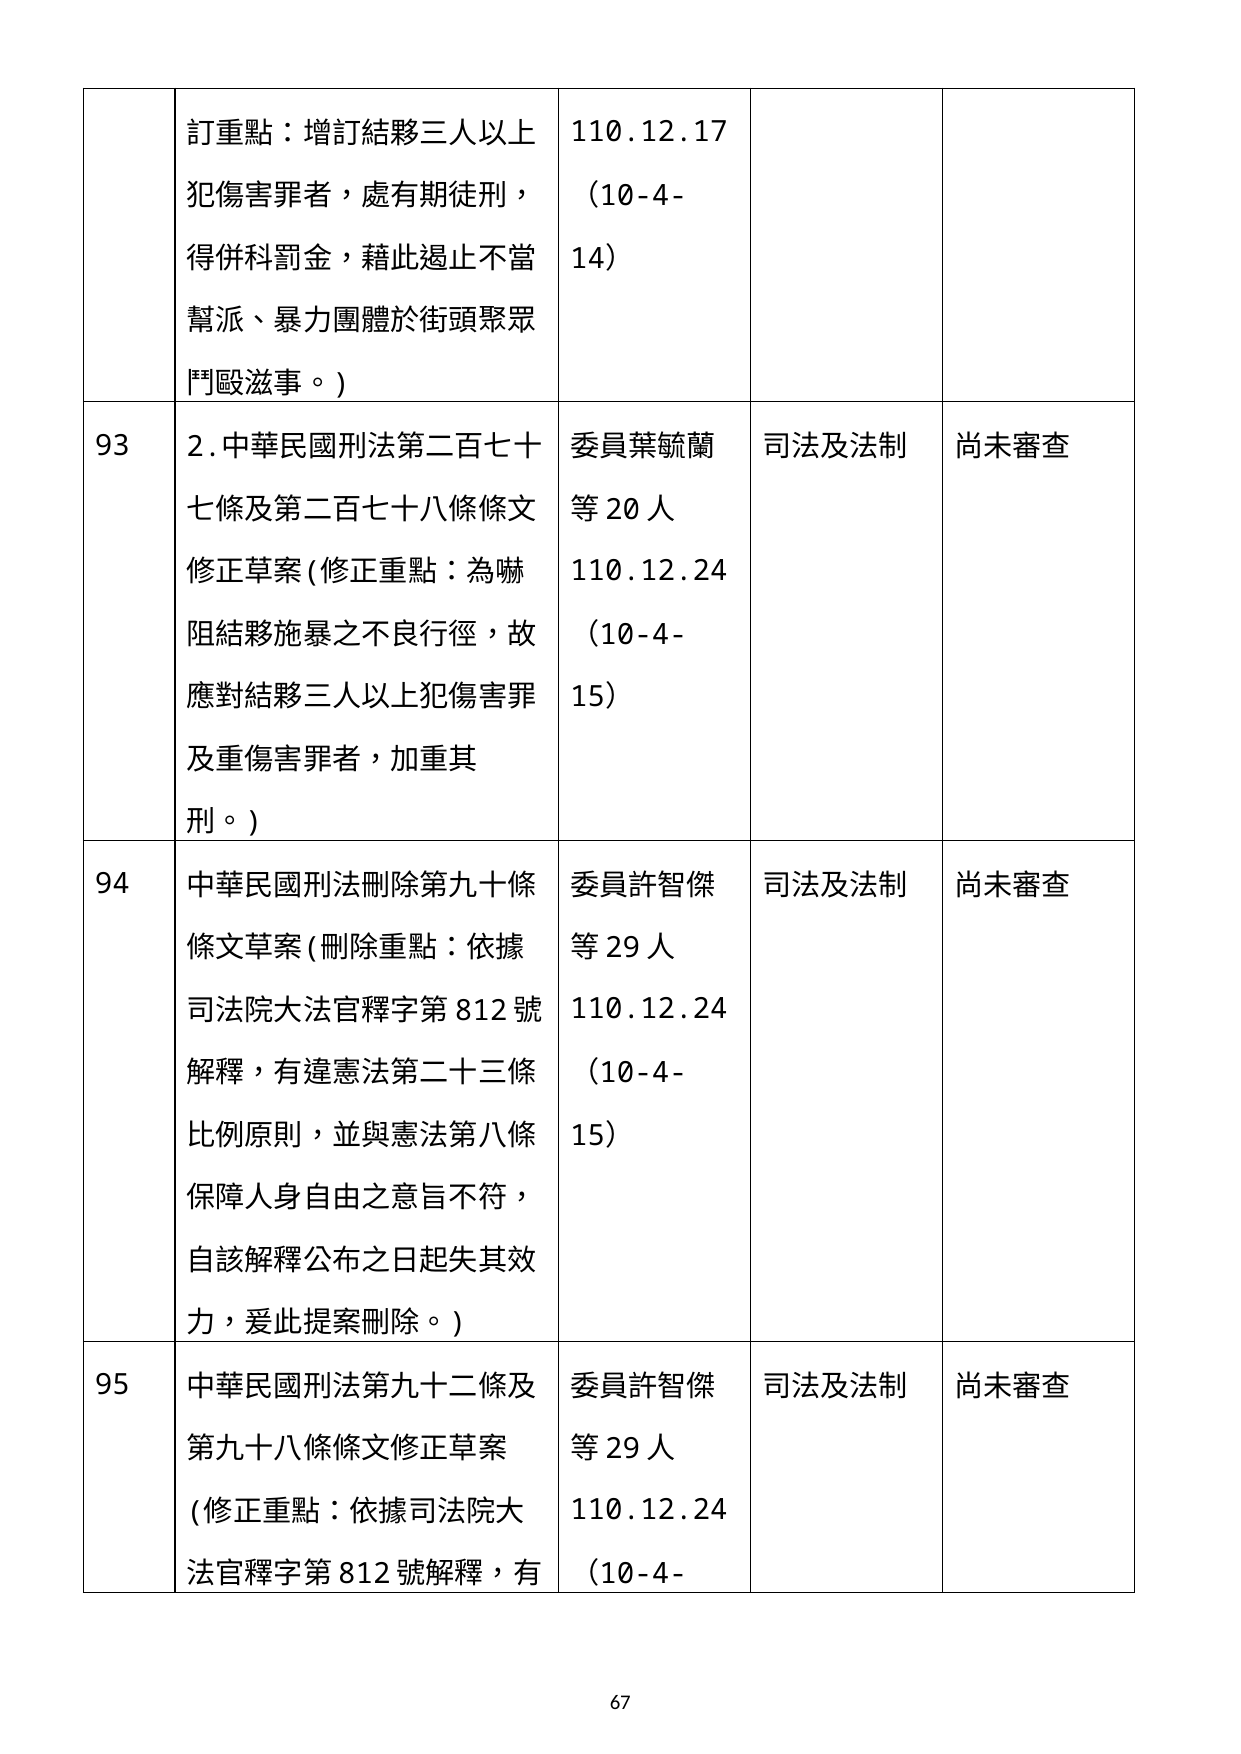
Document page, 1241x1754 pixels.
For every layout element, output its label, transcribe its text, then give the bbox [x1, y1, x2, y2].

table_cell 委員葉毓蘭等20人 110.12.24 （10-4-15） [559, 402, 750, 840]
table_cell [751, 89, 942, 401]
table_cell 110.12.17 （10-4-14） [559, 89, 750, 401]
table_cell 尚未審查 [943, 1342, 1134, 1592]
table_cell 訂重點：增訂結夥三人以上犯傷害罪者，處有期徒刑，得併科罰金，藉此遏止不當幫派、暴力團體於街頭聚眾鬥毆滋事。) [176, 89, 558, 401]
table_cell 尚未審查 [943, 402, 1134, 840]
table_cell 司法及法制 [751, 402, 942, 840]
table_cell 94 [84, 841, 174, 1341]
table_cell [943, 89, 1134, 401]
table_cell 93 [84, 402, 174, 840]
table_cell 司法及法制 [751, 841, 942, 1341]
table_cell 委員許智傑等29人 110.12.24 （10-4-15） [559, 841, 750, 1341]
table_cell [84, 89, 174, 401]
table_cell 尚未審查 [943, 841, 1134, 1341]
table_cell 中華民國刑法刪除第九十條條文草案(刪除重點：依據司法院大法官釋字第812號解釋，有違憲法第二十三條比例原則，並與憲法第八條保障人身自由之意旨不符，自該解釋公布之日起失其效力，爰此提案刪除。) [176, 841, 558, 1341]
table_cell 委員許智傑等29人 110.12.24 （10-4- [559, 1342, 750, 1592]
table_cell 中華民國刑法第九十二條及第九十八條條文修正草案(修正重點：依據司法院大法官釋字第812號解釋，有 [176, 1342, 558, 1592]
table_cell 司法及法制 [751, 1342, 942, 1592]
table_cell 2.中華民國刑法第二百七十七條及第二百七十八條條文修正草案(修正重點：為嚇阻結夥施暴之不良行徑，故應對結夥三人以上犯傷害罪及重傷害罪者，加重其刑。) [176, 402, 558, 840]
table_cell 95 [84, 1342, 174, 1592]
